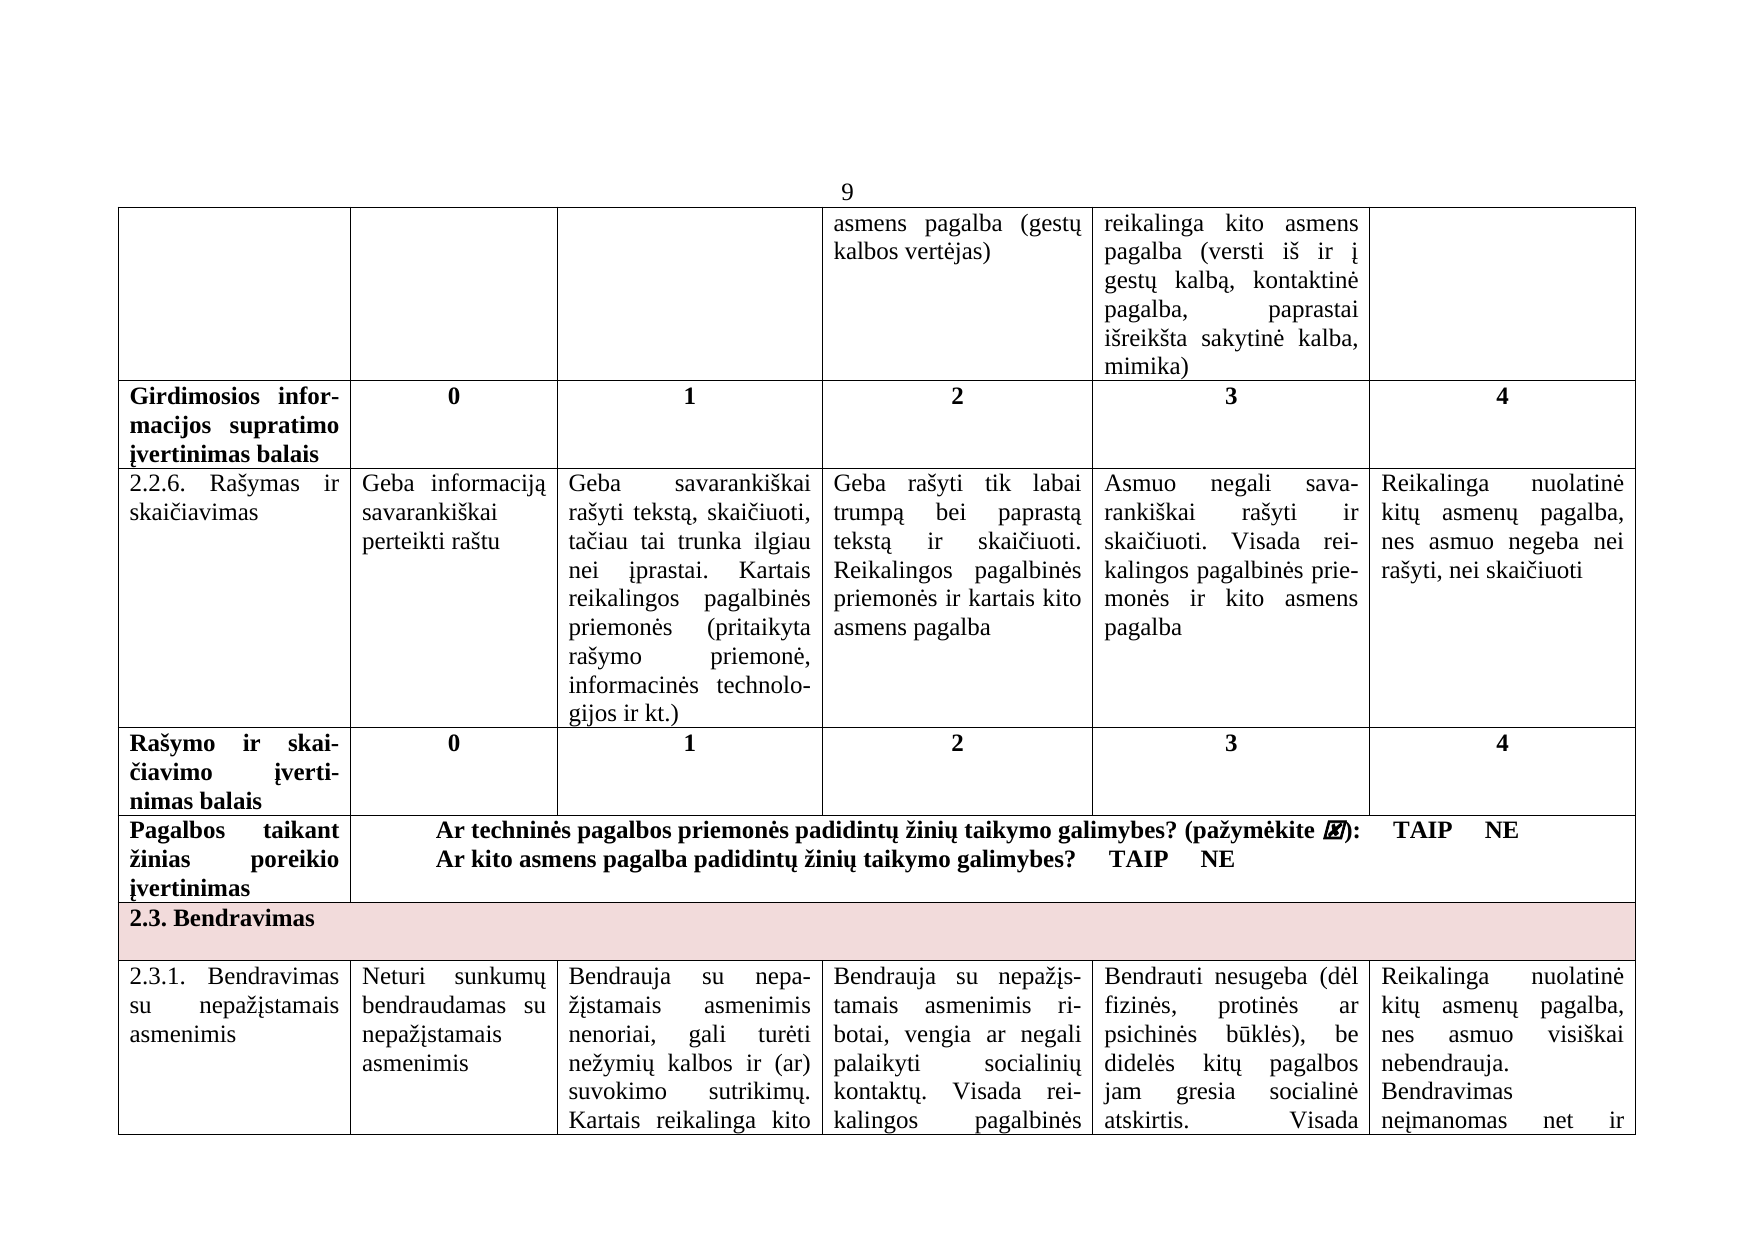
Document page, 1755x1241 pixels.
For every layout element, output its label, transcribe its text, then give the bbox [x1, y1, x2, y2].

table_cell 0 [351, 381, 557, 467]
table_cell 2.2.6. Rašymas ir skaičiavimas [119, 469, 350, 727]
table_cell [1370, 208, 1635, 380]
table_cell 1 [558, 728, 822, 814]
table_cell Girdimosios infor-macijos supratimo įvertinimas balais [119, 381, 350, 467]
table_cell Pagalbos taikant žinias poreikio įvertinimas [119, 816, 350, 902]
table_cell 2 [823, 381, 1092, 467]
table_cell 0 [351, 728, 557, 814]
table_cell [351, 208, 557, 380]
table_cell Reikalinga nuolatinė kitų asmenų pagalba, nes asmuo negeba nei rašyti, nei skaičiuoti [1370, 469, 1635, 727]
table_cell 4 [1370, 381, 1635, 467]
table_cell Bendrauja su nepa-žįstamais asmenimis nenoriai, gali turėti nežymių kalbos ir (ar) suvokimo sutrikimų. Kartais reikalinga kito [558, 961, 822, 1134]
table_cell Reikalinga nuolatinė kitų asmenų pagalba, nes asmuo visiškai nebendrauja. Bendravimas neįmanomas net ir [1370, 961, 1635, 1134]
table_cell 3 [1093, 728, 1369, 814]
table_cell 2.3. Bendravimas [119, 903, 1635, 960]
table_cell 4 [1370, 728, 1635, 814]
table_cell [119, 208, 350, 380]
table_cell Rašymo ir skai-čiavimo įverti-nimas balais [119, 728, 350, 814]
table_cell 1 [558, 381, 822, 467]
table_cell Geba savarankiškai rašyti tekstą, skaičiuoti, tačiau tai trunka ilgiau nei įprastai. Kartais reikalingos pagalbinės priemonės (pritaikyta rašymo priemonė, informacinės technolo-gijos ir kt.) [558, 469, 822, 727]
table_cell Bendrauti nesugeba (dėl fizinės, protinės ar psichinės būklės), be didelės kitų pagalbos jam gresia socialinė atskirtis. Visada [1093, 961, 1369, 1134]
table_cell reikalinga kito asmens pagalba (versti iš ir į gestų kalbą, kontaktinė pagalba, paprastai išreikšta sakytinė kalba, mimika) [1093, 208, 1369, 380]
table_cell Geba informaciją savarankiškai perteikti raštu [351, 469, 557, 727]
table_cell Geba rašyti tik labai trumpą bei paprastą tekstą ir skaičiuoti. Reikalingos pagalbinės priemonės ir kartais kito asmens pagalba [823, 469, 1092, 727]
table_cell [558, 208, 822, 380]
table_cell Neturi sunkumų bendraudamas su nepažįstamais asmenimis [351, 961, 557, 1134]
table_cell 2.3.1. Bendravimas su nepažįstamais asmenimis [119, 961, 350, 1134]
table_cell 2 [823, 728, 1092, 814]
table_cell Bendrauja su nepažįs-tamais asmenimis ri-botai, vengia ar negali palaikyti socialinių kontaktų. Visada rei-kalingos pagalbinės [823, 961, 1092, 1134]
table_cell 3 [1093, 381, 1369, 467]
table_cell Ar techninės pagalbos priemonės padidintų žinių taikymo galimybes? (pažymėkite ):  TAIP  NE Ar kito asmens pagalba padidintų žinių taikymo galimybes?  TAIP  NE [351, 816, 1635, 902]
table_cell asmens pagalba (gestų kalbos vertėjas) [823, 208, 1092, 380]
table_cell Asmuo negali sava-rankiškai rašyti ir skaičiuoti. Visada rei-kalingos pagalbinės prie-monės ir kito asmens pagalba [1093, 469, 1369, 727]
